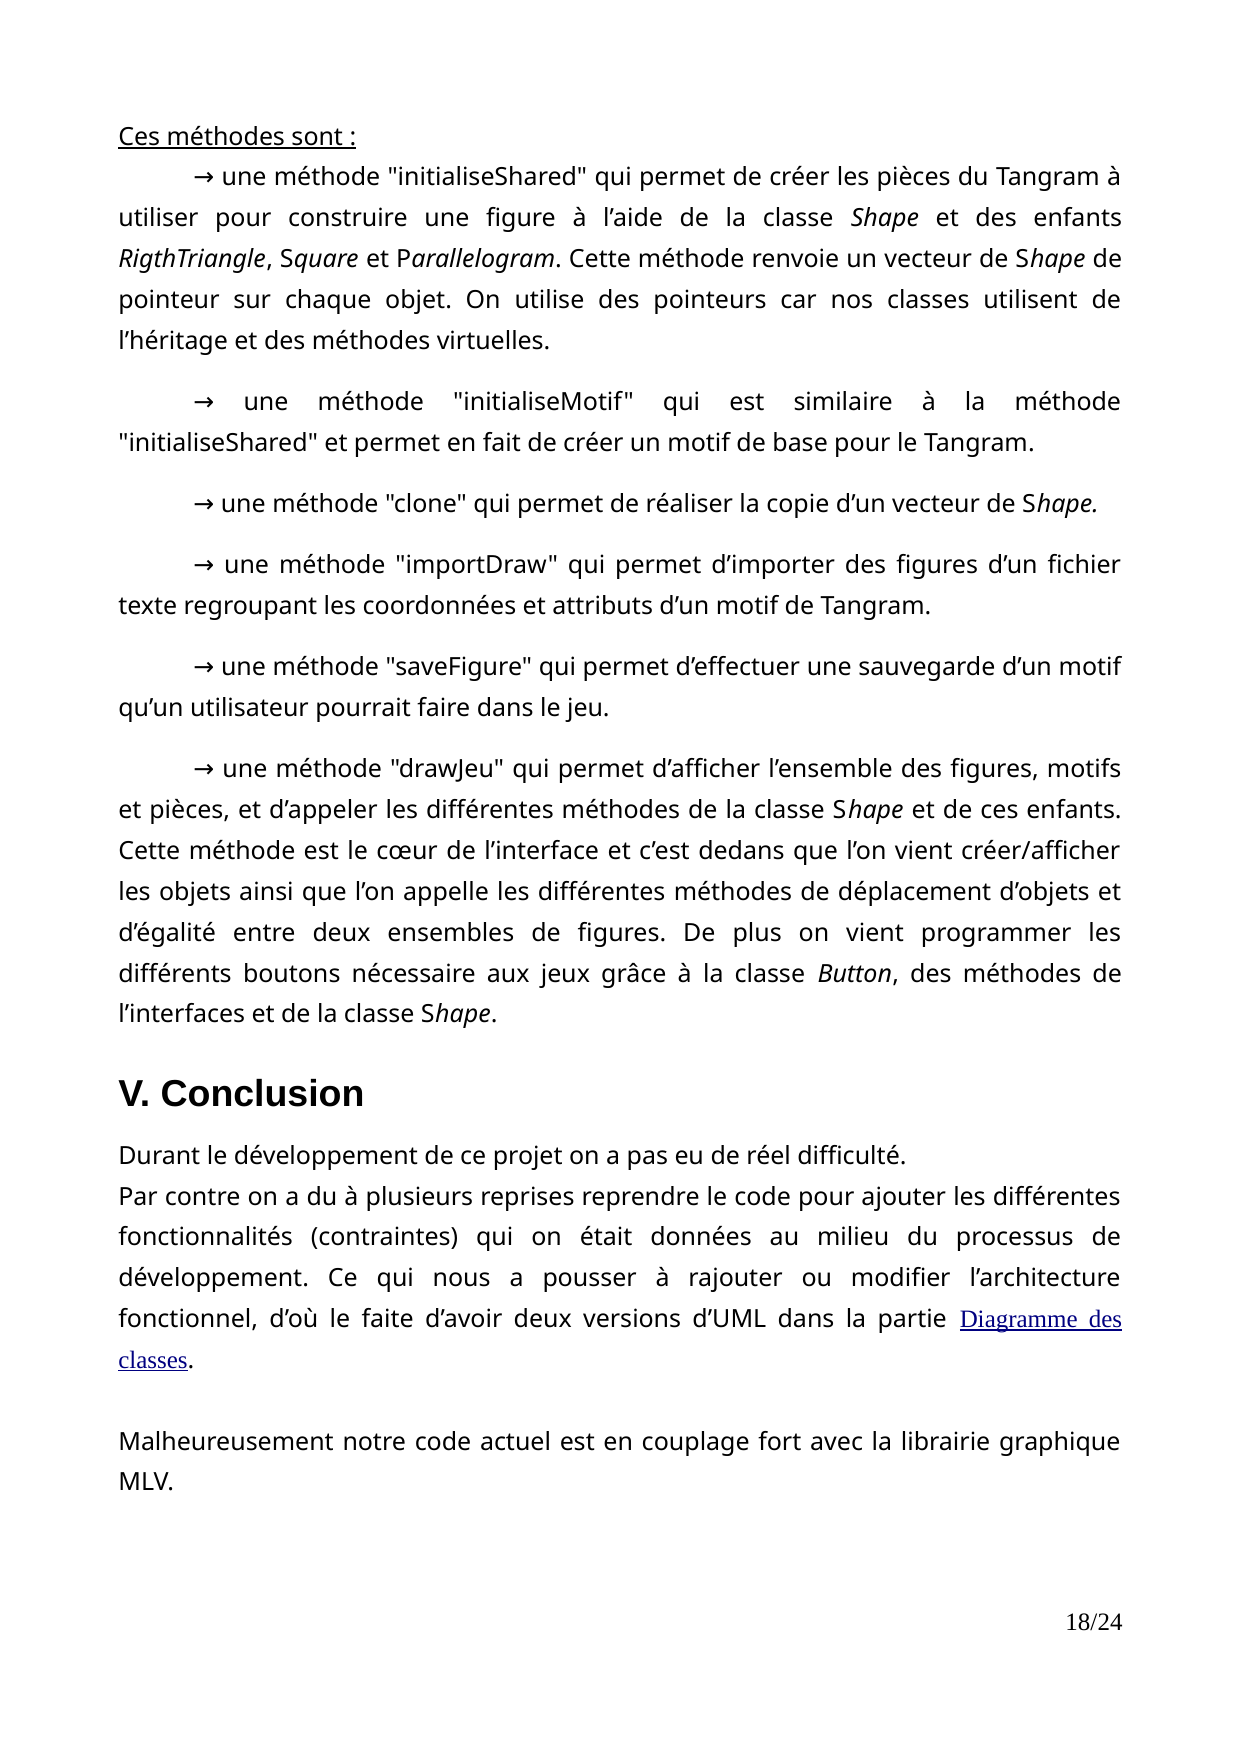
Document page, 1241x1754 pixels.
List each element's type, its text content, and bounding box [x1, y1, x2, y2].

text → une méthode "drawJeu" qui permet d’afficher l’ensemble des figures, motifs et pièces, et d’appeler les différentes méthodes de la classe Shape et de ces enfants. Cette méthode est le cœur de l’interface et c’est dedans que l’on vient créer/afficher les objets ainsi que l’on appelle les différentes méthodes de déplacement d’objets et d’égalité entre deux ensembles de figures. De plus on vient programmer les différents boutons nécessaire aux jeux grâce à la classe Button, des méthodes de l’interfaces et de la classe Shape. [118, 751, 1122, 1030]
text → une méthode "clone" qui permet de réaliser la copie d’un vecteur de Shape. [118, 486, 1122, 520]
text Malheureusement notre code actuel est en couplage fort avec la librairie graphique MLV. [118, 1423, 1122, 1498]
text Ces méthodes sont : [118, 118, 1122, 152]
text → une méthode "initialiseShared" qui permet de créer les pièces du Tangram à utiliser pour construire une figure à l’aide de la classe Shape et des enfants RigthTriangle, Square et Parallelogram. Cette méthode renvoie un vecteur de Shape de pointeur sur chaque objet. On utilise des pointeurs car nos classes utilisent de l’héritage et des méthodes virtuelles. [118, 159, 1122, 356]
text → une méthode "importDraw" qui permet d’importer des figures d’un fichier texte regroupant les coordonnées et attributs d’un motif de Tangram. [118, 547, 1122, 622]
text → une méthode "initialiseMotif" qui est similaire à la méthode "initialiseShared" et permet en fait de créer un motif de base pour le Tangram. [118, 383, 1122, 458]
text Durant le développement de ce projet on a pas eu de réel difficulté. [118, 1137, 1122, 1171]
text → une méthode "saveFigure" qui permet d’effectuer une sauvegarde d’un motif qu’un utilisateur pourrait faire dans le jeu. [118, 649, 1122, 724]
text Par contre on a du à plusieurs reprises reprendre le code pour ajouter les différentes fonctionnalités (contraintes) qui on était données au milieu du processus de développement. Ce qui nous a pousser à rajouter ou modifier l’architecture fonctionnel, d’où le faite d’avoir deux versions d’UML dans la partie Diagramme des classes. [118, 1178, 1122, 1376]
subtitle V. Conclusion [118, 1071, 1122, 1114]
